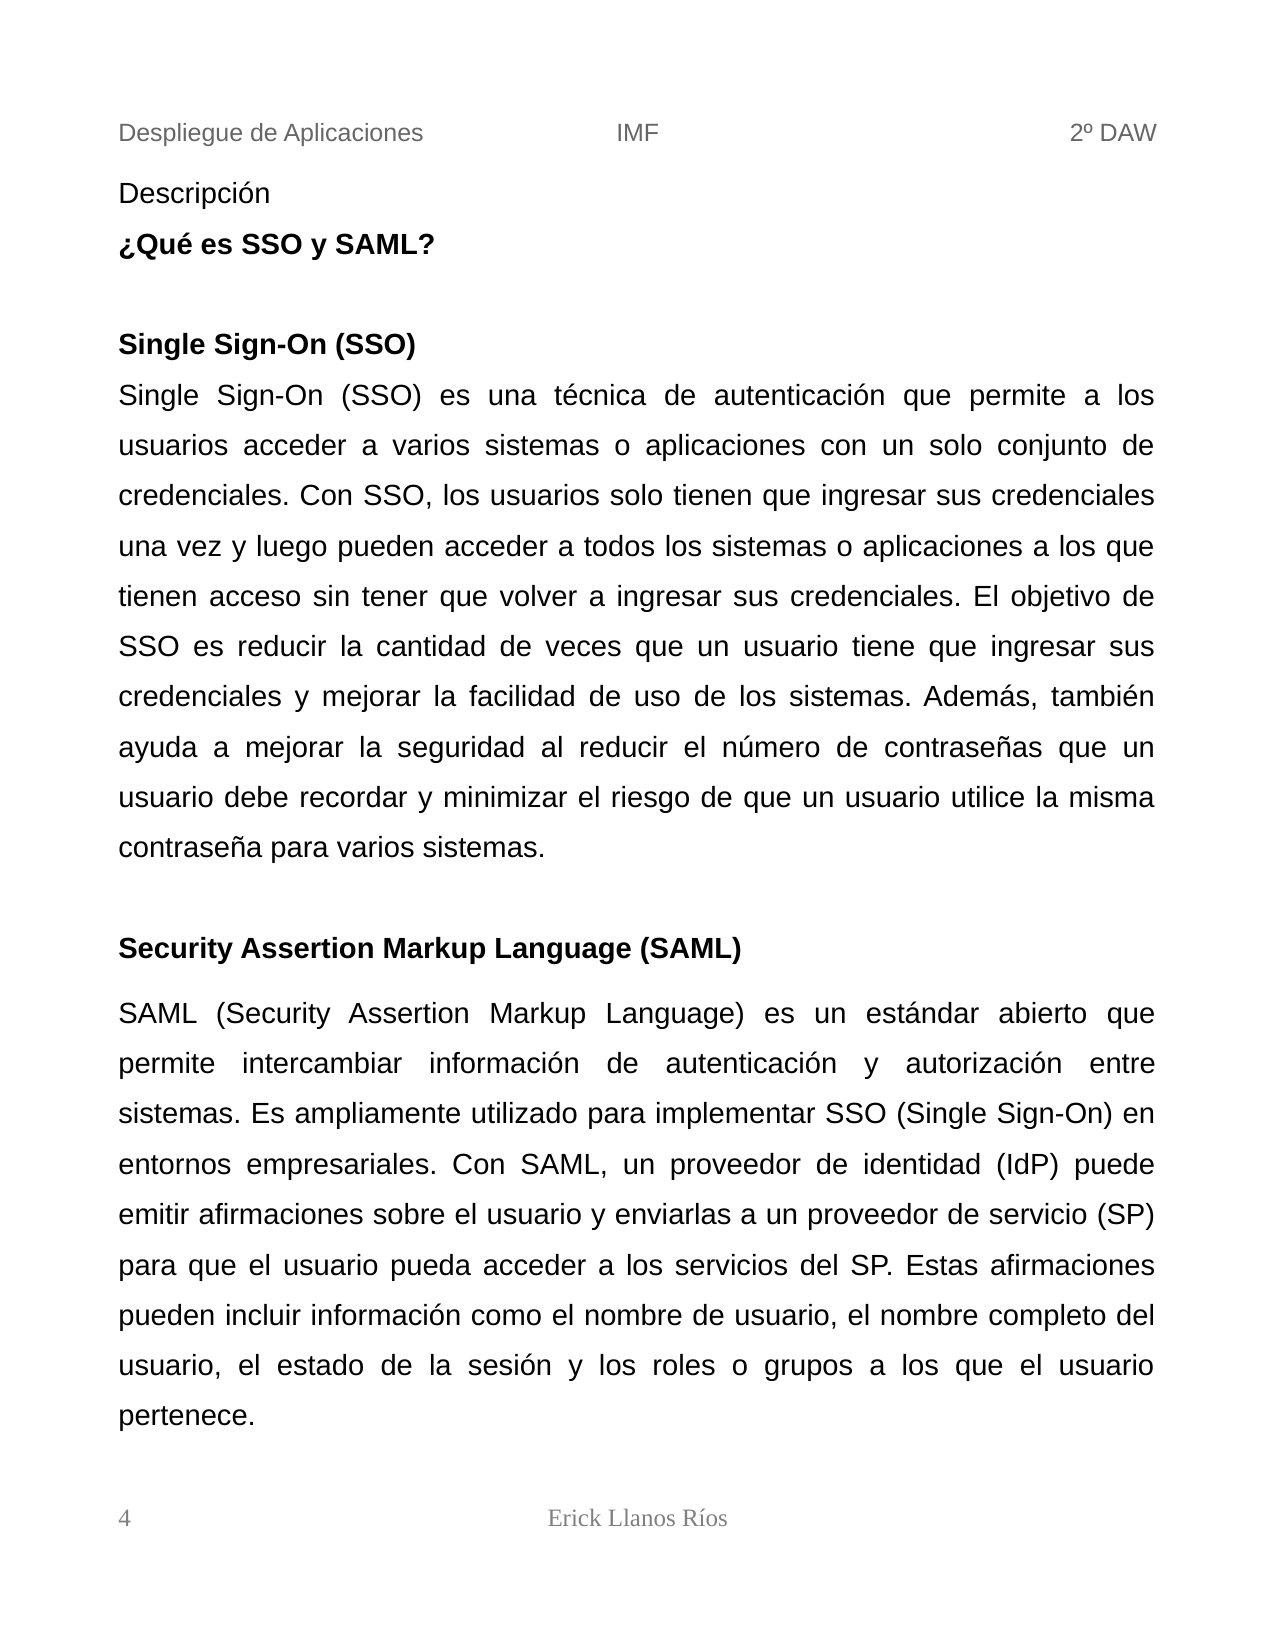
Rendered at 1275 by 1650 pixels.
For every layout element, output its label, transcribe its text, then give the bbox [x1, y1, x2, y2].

text ¿Qué es SSO y SAML? [118, 227, 1157, 260]
text SAML (Security Assertion Markup Language) es un estándar abierto que permite intercambiar información de autenticación y autorización entre sistemas. Es ampliamente utilizado para implementar SSO (Single Sign-On) en entornos empresariales. Con SAML, un proveedor de identidad (IdP) puede emitir afirmaciones sobre el usuario y enviarlas a un proveedor de servicio (SP) para que el usuario pueda acceder a los servicios del SP. Estas afirmaciones pueden incluir información como el nombre de usuario, el nombre completo del usuario, el estado de la sesión y los roles o grupos a los que el usuario pertenece. [118, 996, 1157, 1432]
text Security Assertion Markup Language (SAML) [118, 931, 1157, 964]
text Single Sign-On (SSO) es una técnica de autenticación que permite a los usuarios acceder a varios sistemas o aplicaciones con un solo conjunto de credenciales. Con SSO, los usuarios solo tienen que ingresar sus credenciales una vez y luego pueden acceder a todos los sistemas o aplicaciones a los que tienen acceso sin tener que volver a ingresar sus credenciales. El objetivo de SSO es reducir la cantidad de veces que un usuario tiene que ingresar sus credenciales y mejorar la facilidad de uso de los sistemas. Además, también ayuda a mejorar la seguridad al reducir el número de contraseñas que un usuario debe recordar y minimizar el riesgo de que un usuario utilice la misma contraseña para varios sistemas. [118, 378, 1157, 864]
text Descripción [118, 176, 1157, 210]
text Single Sign-On (SSO) [118, 327, 1157, 361]
